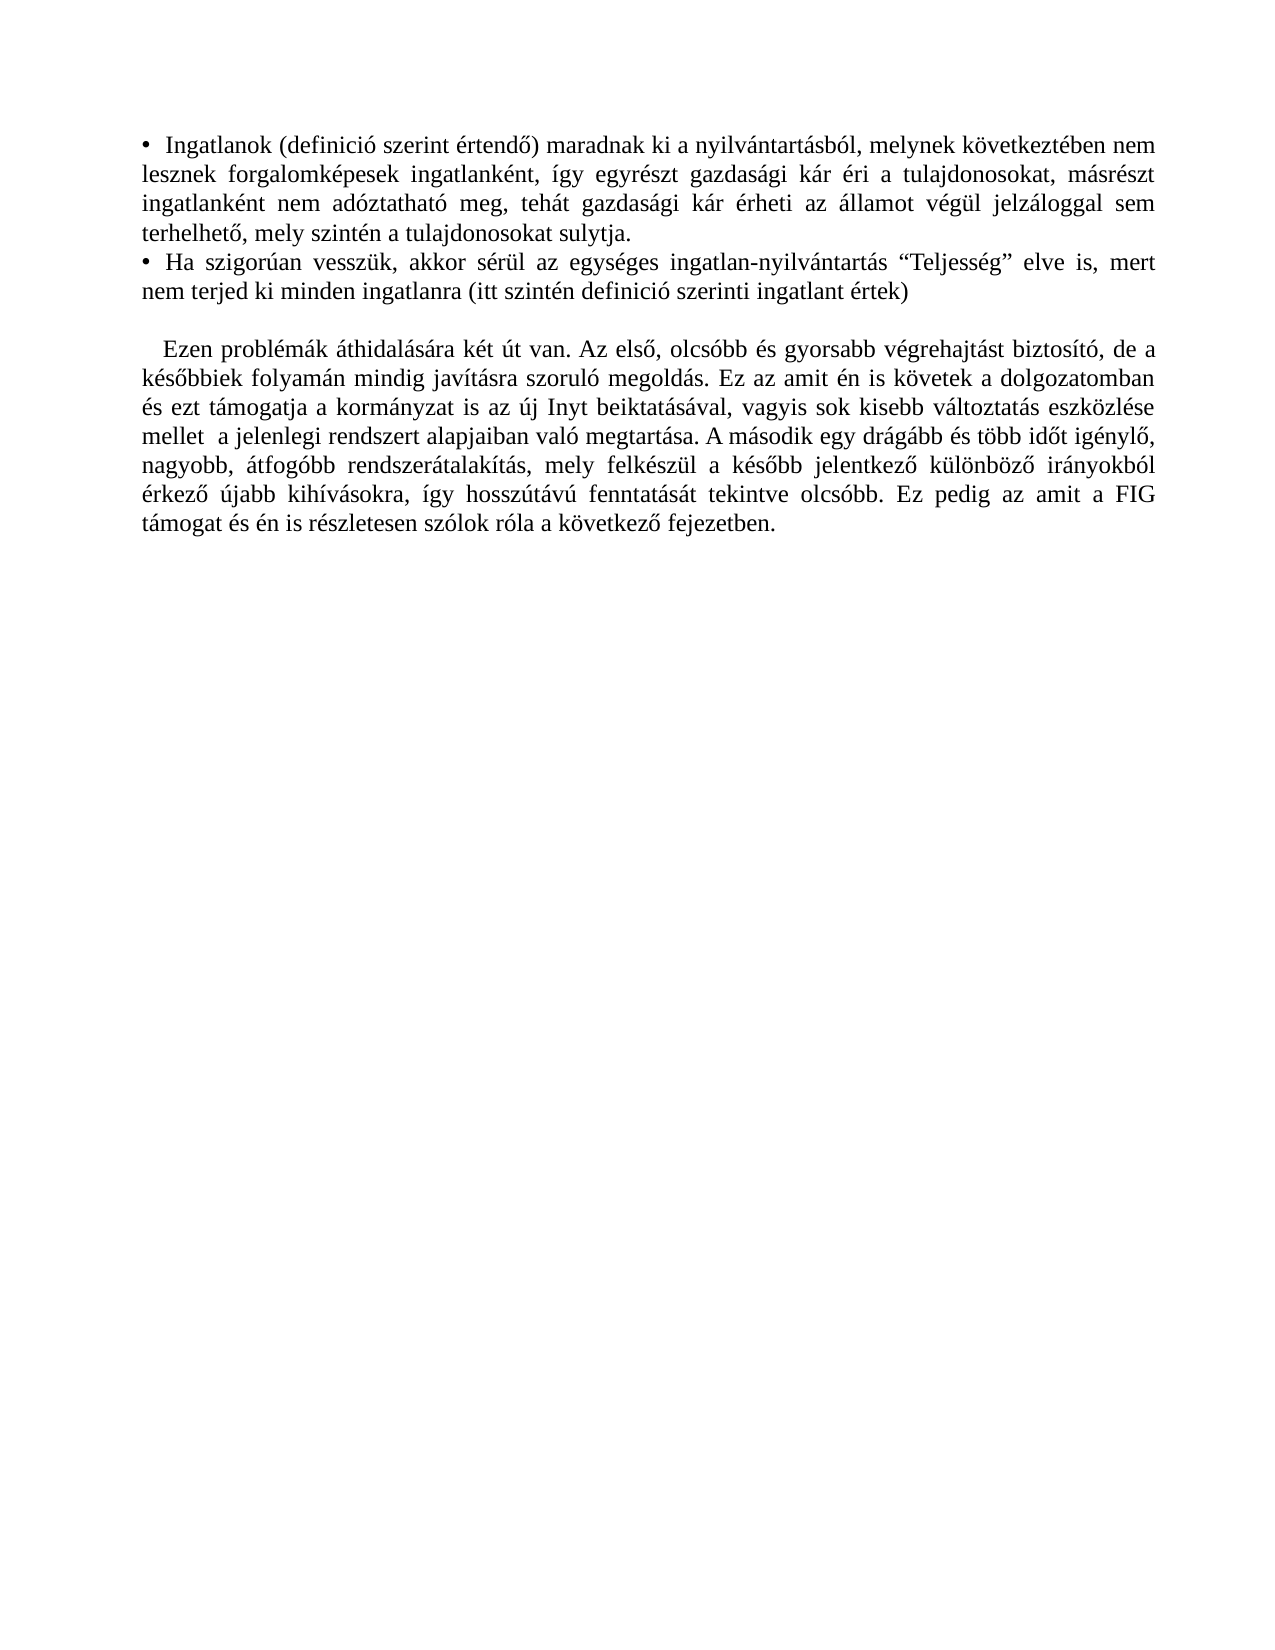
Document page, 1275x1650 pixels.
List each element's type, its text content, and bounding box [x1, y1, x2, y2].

text Ezen problémák áthidalására két út van. Az első, olcsóbb és gyorsabb végrehajtást biztosító, de a későbbiek folyamán mindig javításra szoruló megoldás. Ez az amit én is követek a dolgozatomban és ezt támogatja a kormányzat is az új Inyt beiktatásával, vagyis sok kisebb változtatás eszközlése mellet a jelenlegi rendszert alapjaiban való megtartása. A második egy drágább és több időt igénylő, nagyobb, átfogóbb rendszerátalakítás, mely felkészül a később jelentkező különböző irányokból érkező újabb kihívásokra, így hosszútávú fenntatását tekintve olcsóbb. Ez pedig az amit a FIG támogat és én is részletesen szólok róla a következő fejezetben. [142, 334, 1156, 537]
list Ha szigorúan vesszük, akkor sérül az egységes ingatlan-nyilvántartás “Teljesség” elve is, mert nem terjed ki minden ingatlanra (itt szintén definició szerinti ingatlant értek) [142, 246, 1156, 304]
list Ingatlanok (definició szerint értendő) maradnak ki a nyilvántartásból, melynek következtében nem lesznek forgalomképesek ingatlanként, így egyrészt gazdasági kár éri a tulajdonosokat, másrészt ingatlanként nem adóztatható meg, tehát gazdasági kár érheti az államot végül jelzáloggal sem terhelhető, mely szintén a tulajdonosokat sulytja. [142, 130, 1156, 246]
